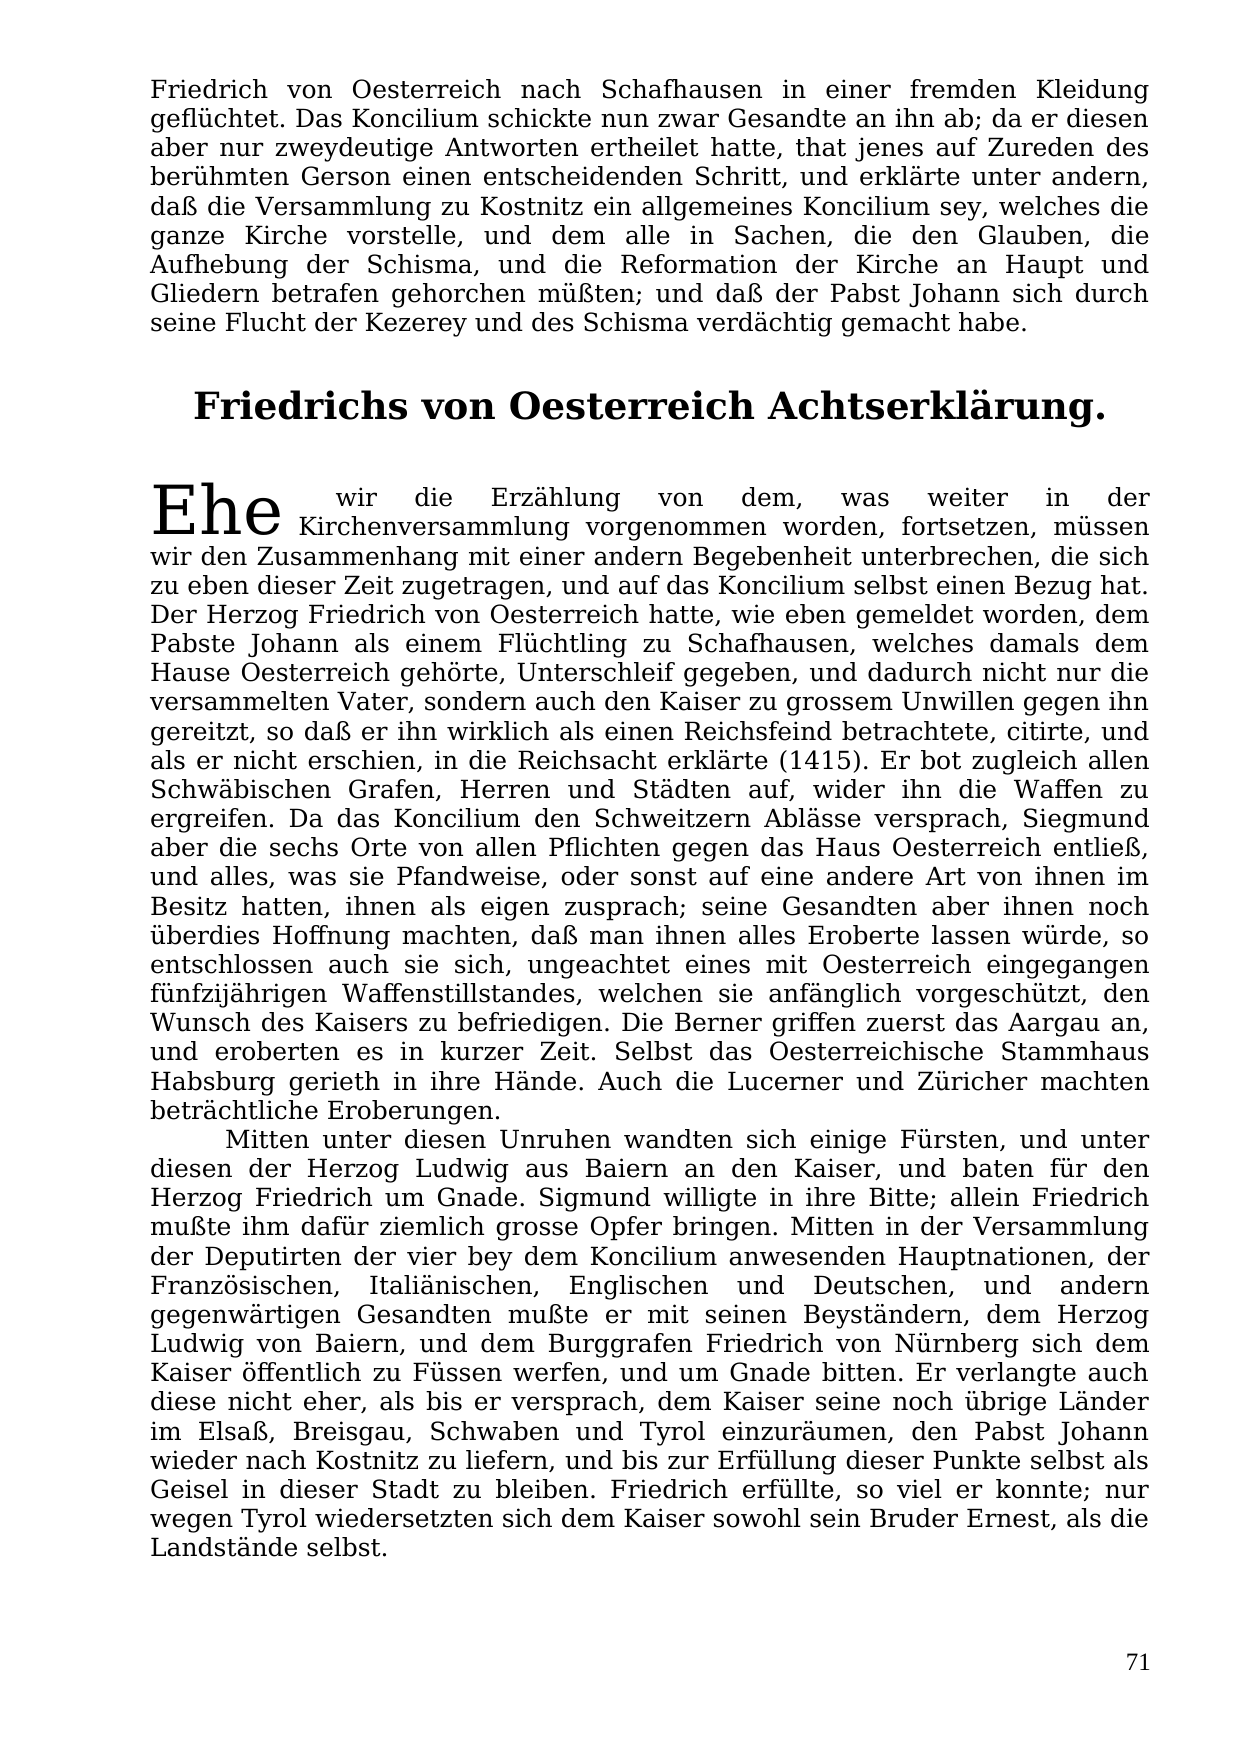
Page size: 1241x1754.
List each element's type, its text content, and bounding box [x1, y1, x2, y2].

text Ehe wir die Erzählung von dem, was weiter in der Kirchenversammlung vorgenommen worden, fortsetzen, müssen wir den Zusammenhang mit einer andern Begebenheit unterbrechen, die sich zu eben dieser Zeit zugetragen, und auf das Koncilium selbst einen Bezug hat. Der Herzog Friedrich von Oesterreich hatte, wie eben gemeldet worden, dem Pabste Johann als einem Flüchtling zu Schafhausen, welches damals dem Hause Oesterreich gehörte, Unterschleif gegeben, und dadurch nicht nur die versammelten Vater, sondern auch den Kaiser zu grossem Unwillen gegen ihn gereitzt, so daß er ihn wirklich als einen Reichsfeind betrachtete, citirte, und als er nicht erschien, in die Reichsacht erklärte (1415). Er bot zugleich allen Schwäbischen Grafen, Herren und Städten auf, wider ihn die Waffen zu ergreifen. Da das Koncilium den Schweitzern Ablässe versprach, Siegmund aber die sechs Orte von allen Pflichten gegen das Haus Oesterreich entließ, und alles, was sie Pfandweise, oder sonst auf eine andere Art von ihnen im Besitz hatten, ihnen als eigen zusprach; seine Gesandten aber ihnen noch überdies Hoffnung machten, daß man ihnen alles Eroberte lassen würde, so entschlossen auch sie sich, ungeachtet eines mit Oesterreich eingegangen fünfzijährigen Waffenstillstandes, welchen sie anfänglich vorgeschützt, den Wunsch des Kaisers zu befriedigen. Die Berner griffen zuerst das Aargau an, und eroberten es in kurzer Zeit. Selbst das Oesterreichische Stammhaus Habsburg gerieth in ihre Hände. Auch die Lucerner und Züricher machten beträchtliche Eroberungen. [150, 483, 1151, 1125]
text Mitten unter diesen Unruhen wandten sich einige Fürsten, und unter diesen der Herzog Ludwig aus Baiern an den Kaiser, und baten für den Herzog Friedrich um Gnade. Sigmund willigte in ihre Bitte; allein Friedrich mußte ihm dafür ziemlich grosse Opfer bringen. Mitten in der Versammlung der Deputirten der vier bey dem Koncilium anwesenden Hauptnationen, der Französischen, Italiänischen, Englischen und Deutschen, und andern gegenwärtigen Gesandten mußte er mit seinen Beyständern, dem Herzog Ludwig von Baiern, und dem Burggrafen Friedrich von Nürnberg sich dem Kaiser öffentlich zu Füssen werfen, und um Gnade bitten. Er verlangte auch diese nicht eher, als bis er versprach, dem Kaiser seine noch übrige Länder im Elsaß, Breisgau, Schwaben und Tyrol einzuräumen, den Pabst Johann wieder nach Kostnitz zu liefern, und bis zur Erfüllung dieser Punkte selbst als Geisel in dieser Stadt zu bleiben. Friedrich erfüllte, so viel er konnte; nur wegen Tyrol wiedersetzten sich dem Kaiser sowohl sein Bruder Ernest, als die Landstände selbst. [150, 1125, 1151, 1562]
text Friedrichs von Oesterreich Achtserklärung. [150, 367, 1151, 428]
text Friedrich von Oesterreich nach Schafhausen in einer fremden Kleidung geflüchtet. Das Koncilium schickte nun zwar Gesandte an ihn ab; da er diesen aber nur zweydeutige Antworten ertheilet hatte, that jenes auf Zureden des berühmten Gerson einen entscheidenden Schritt, und erklärte unter andern, daß die Versammlung zu Kostnitz ein allgemeines Koncilium sey, welches die ganze Kirche vorstelle, und dem alle in Sachen, die den Glauben, die Aufhebung der Schisma, und die Reformation der Kirche an Haupt und Gliedern betrafen gehorchen müßten; und daß der Pabst Johann sich durch seine Flucht der Kezerey und des Schisma verdächtig gemacht habe. [150, 75, 1151, 337]
